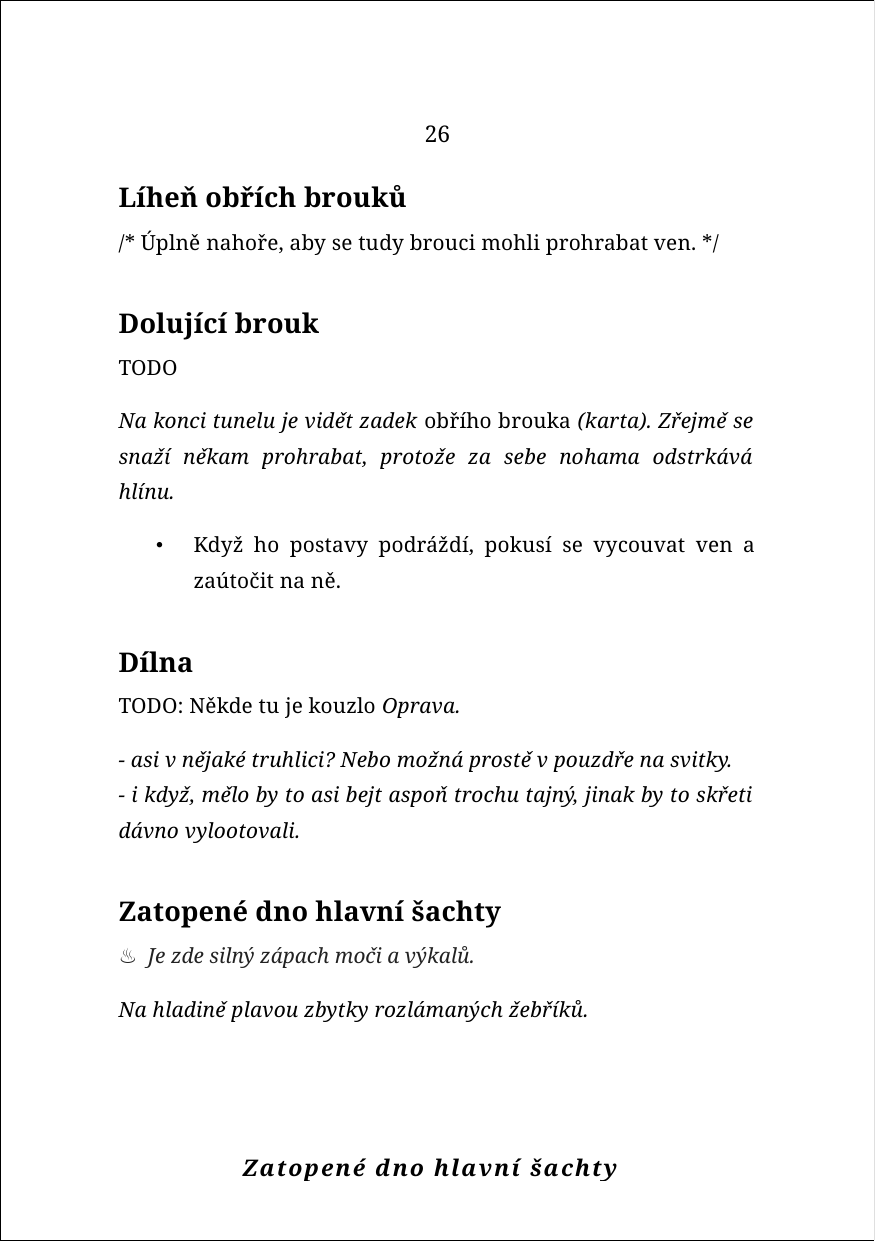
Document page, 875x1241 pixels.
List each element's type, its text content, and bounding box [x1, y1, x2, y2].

text Na konci tunelu je vidět zadek obřího brouka (karta). Zřejmě se snaží někam prohrabat, protože za sebe nohama odstrkává hlínu. [118, 406, 756, 506]
subtitle Dolující brouk [118, 304, 756, 341]
text - asi v nějaké truhlici? Nebo možná prostě v pouzdře na svitky. - i když, mělo by to asi bejt aspoň trochu tajný, jinak by to skřeti dávno vylootovali. [118, 745, 756, 844]
text /* Úplně nahoře, aby se tudy brouci mohli prohrabat ven. */ [118, 228, 756, 256]
text TODO: Někde tu je kouzlo Oprava. [118, 692, 756, 720]
list Když ho postavy podráždí, pokusí se vycouvat ven a zaútočit na ně. [156, 531, 756, 594]
subtitle Líheň obřích brouků [118, 179, 756, 216]
subtitle Dílna [118, 643, 756, 680]
text Na hladině plavou zbytky rozlámaných žebříků. [118, 995, 756, 1023]
subtitle Zatopené dno hlavní šachty [118, 893, 756, 930]
text TODO [118, 353, 756, 382]
text ♨ Je zde silný zápach moči a výkalů. [118, 941, 756, 970]
